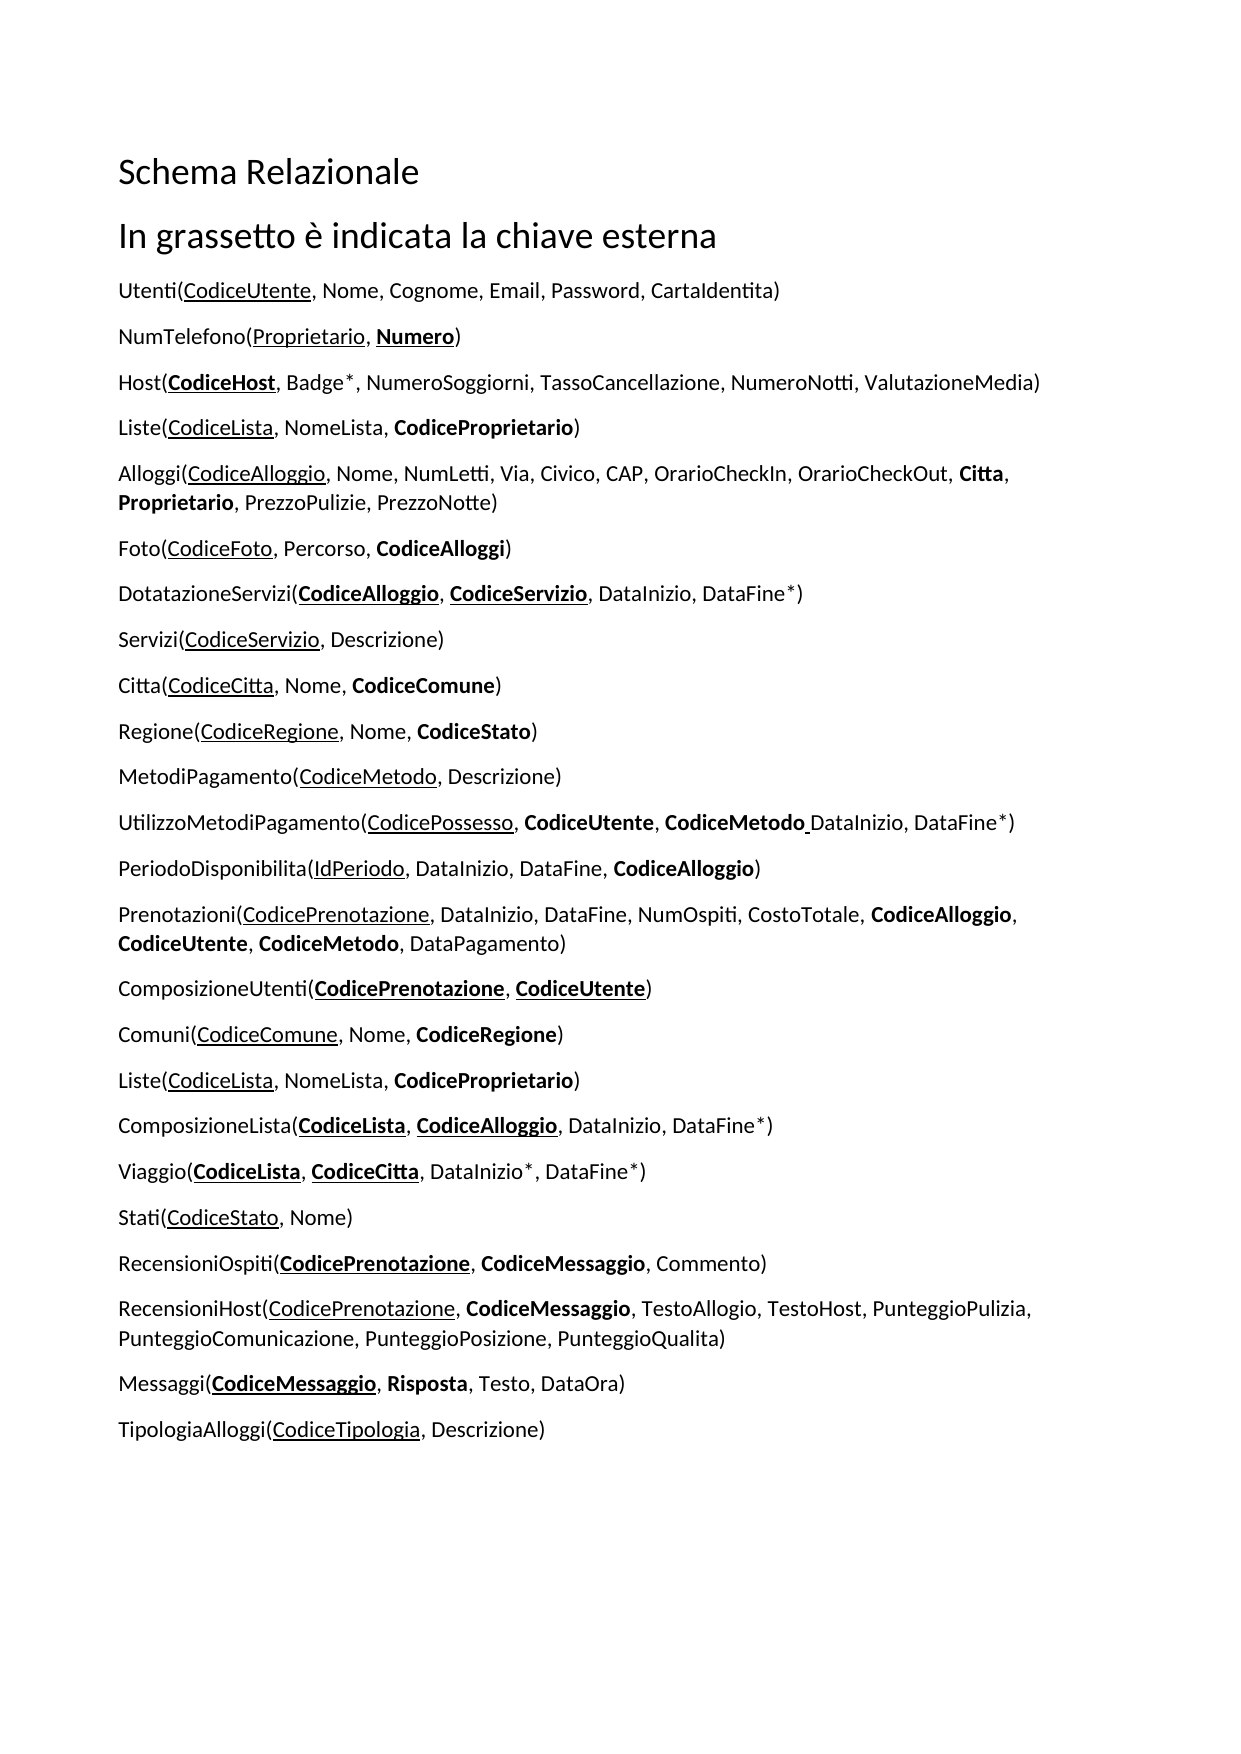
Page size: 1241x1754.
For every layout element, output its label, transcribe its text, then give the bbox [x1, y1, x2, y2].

text PeriodoDisponibilita(IdPeriodo, DataInizio, DataFine, CodiceAlloggio) [118, 854, 1122, 882]
text Host(CodiceHost, Badge*, NumeroSoggiorni, TassoCancellazione, NumeroNotti, ValutazioneMedia) [118, 368, 1122, 396]
text In grassetto è indicata la chiave esterna [118, 212, 1122, 258]
text NumTelefono(Proprietario, Numero) [118, 322, 1122, 350]
text Servizi(CodiceServizio, Descrizione) [118, 625, 1122, 653]
text Regione(CodiceRegione, Nome, CodiceStato) [118, 717, 1122, 745]
text RecensioniOspiti(CodicePrenotazione, CodiceMessaggio, Commento) [118, 1249, 1122, 1277]
text Prenotazioni(CodicePrenotazione, DataInizio, DataFine, NumOspiti, CostoTotale, CodiceAlloggio, CodiceUtente, CodiceMetodo, DataPagamento) [118, 900, 1122, 957]
text Viaggio(CodiceLista, CodiceCitta, DataInizio*, DataFine*) [118, 1157, 1122, 1185]
text Alloggi(CodiceAlloggio, Nome, NumLetti, Via, Civico, CAP, OrarioCheckIn, OrarioCheckOut, Citta, Proprietario, PrezzoPulizie, PrezzoNotte) [118, 459, 1122, 516]
text Schema Relazionale [118, 148, 1122, 193]
text MetodiPagamento(CodiceMetodo, Descrizione) [118, 762, 1122, 791]
text RecensioniHost(CodicePrenotazione, CodiceMessaggio, TestoAllogio, TestoHost, PunteggioPulizia, PunteggioComunicazione, PunteggioPosizione, PunteggioQualita) [118, 1294, 1122, 1352]
text Liste(CodiceLista, NomeLista, CodiceProprietario) [118, 1066, 1122, 1094]
text Citta(CodiceCitta, Nome, CodiceComune) [118, 671, 1122, 699]
text ComposizioneLista(CodiceLista, CodiceAlloggio, DataInizio, DataFine*) [118, 1112, 1122, 1140]
text Messaggi(CodiceMessaggio, Risposta, Testo, DataOra) [118, 1369, 1122, 1397]
text Stati(CodiceStato, Nome) [118, 1203, 1122, 1231]
text ComposizioneUtenti(CodicePrenotazione, CodiceUtente) [118, 974, 1122, 1002]
text Liste(CodiceLista, NomeLista, CodiceProprietario) [118, 413, 1122, 441]
text TipologiaAlloggi(CodiceTipologia, Descrizione) [118, 1415, 1122, 1443]
text Foto(CodiceFoto, Percorso, CodiceAlloggi) [118, 534, 1122, 562]
text UtilizzoMetodiPagamento(CodicePossesso, CodiceUtente, CodiceMetodo DataInizio, DataFine*) [118, 808, 1122, 836]
text Comuni(CodiceComune, Nome, CodiceRegione) [118, 1020, 1122, 1048]
text DotatazioneServizi(CodiceAlloggio, CodiceServizio, DataInizio, DataFine*) [118, 579, 1122, 608]
text Utenti(CodiceUtente, Nome, Cognome, Email, Password, CartaIdentita) [118, 276, 1122, 304]
